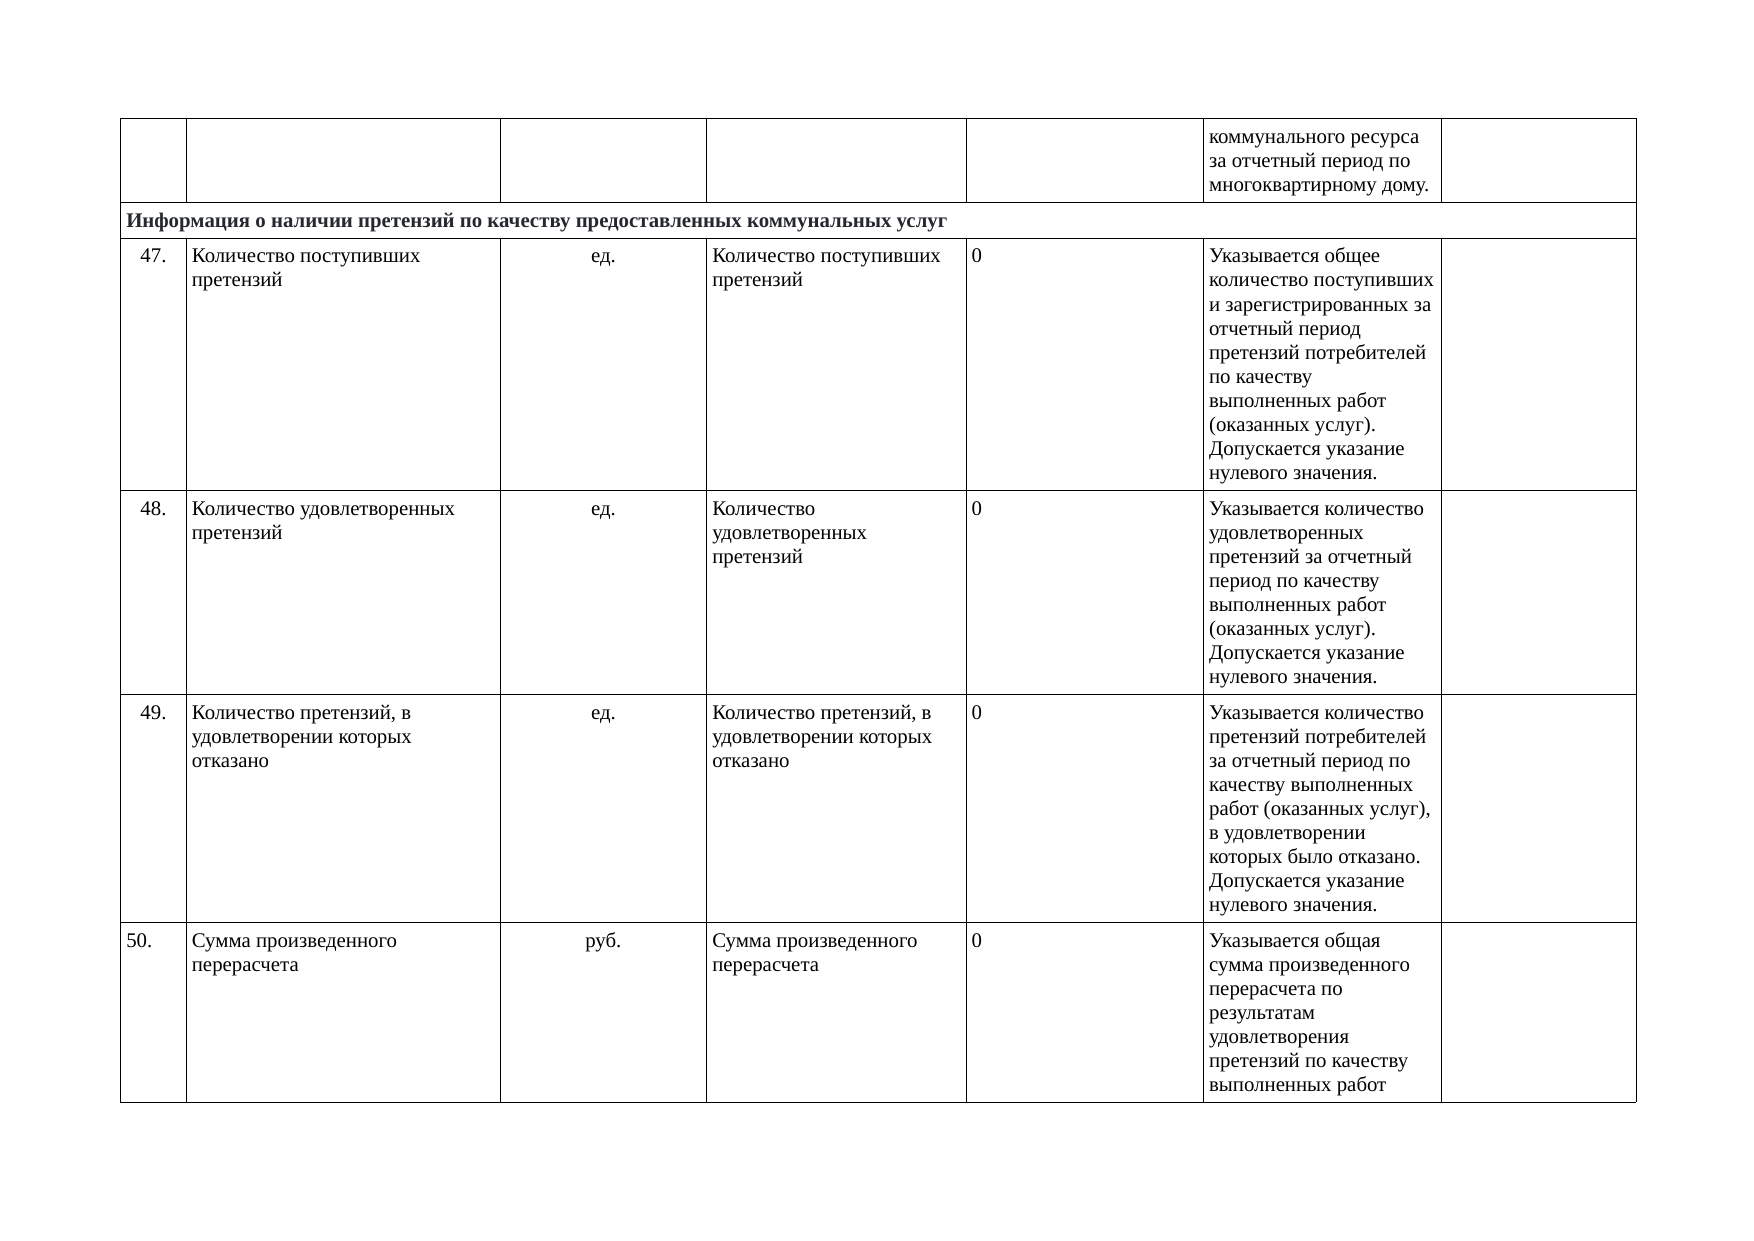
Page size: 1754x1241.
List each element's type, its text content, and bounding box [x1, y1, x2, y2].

table_cell 0 [967, 491, 1203, 694]
table_cell ед. [501, 695, 706, 922]
table_cell 47. [121, 239, 186, 490]
table_cell [707, 119, 966, 202]
table_cell [1442, 119, 1636, 202]
table_cell Количество претензий, в удовлетворении которых отказано [707, 695, 966, 922]
table_cell 0 [967, 239, 1203, 490]
table_cell [187, 119, 500, 202]
table_cell 49. [121, 695, 186, 922]
table_cell [1442, 695, 1636, 922]
table_cell Информация о наличии претензий по качеству предоставленных коммунальных услуг [121, 203, 1636, 237]
table_cell коммунального ресурса за отчетный период по многоквартирному дому. [1204, 119, 1441, 202]
table_cell ед. [501, 239, 706, 490]
table_cell 0 [967, 923, 1203, 1102]
table_cell Количество поступивших претензий [187, 239, 500, 490]
table_cell Количество поступивших претензий [707, 239, 966, 490]
table_cell Количество удовлетворенных претензий [707, 491, 966, 694]
table_cell Указывается количество претензий потребителей за отчетный период по качеству выполненных работ (оказанных услуг), в удовлетворении которых было отказано. Допускается указание нулевого значения. [1204, 695, 1441, 922]
table_cell [1442, 491, 1636, 694]
table_cell [967, 119, 1203, 202]
table_cell [1442, 239, 1636, 490]
table_cell Количество удовлетворенных претензий [187, 491, 500, 694]
table_cell [501, 119, 706, 202]
table_cell Указывается общая сумма произведенного перерасчета по результатам удовлетворения претензий по качеству выполненных работ [1204, 923, 1441, 1102]
table_cell 48. [121, 491, 186, 694]
table_cell Количество претензий, в удовлетворении которых отказано [187, 695, 500, 922]
table_cell 50. [121, 923, 186, 1102]
table_cell 0 [967, 695, 1203, 922]
table_cell [1442, 923, 1636, 1102]
table_cell Сумма произведенного перерасчета [707, 923, 966, 1102]
table_cell Сумма произведенного перерасчета [187, 923, 500, 1102]
table_cell Указывается общее количество поступивших и зарегистрированных за отчетный период претензий потребителей по качеству выполненных работ (оказанных услуг). Допускается указание нулевого значения. [1204, 239, 1441, 490]
table_cell руб. [501, 923, 706, 1102]
table_cell Указывается количество удовлетворенных претензий за отчетный период по качеству выполненных работ (оказанных услуг). Допускается указание нулевого значения. [1204, 491, 1441, 694]
table_cell [121, 119, 186, 202]
table_cell ед. [501, 491, 706, 694]
